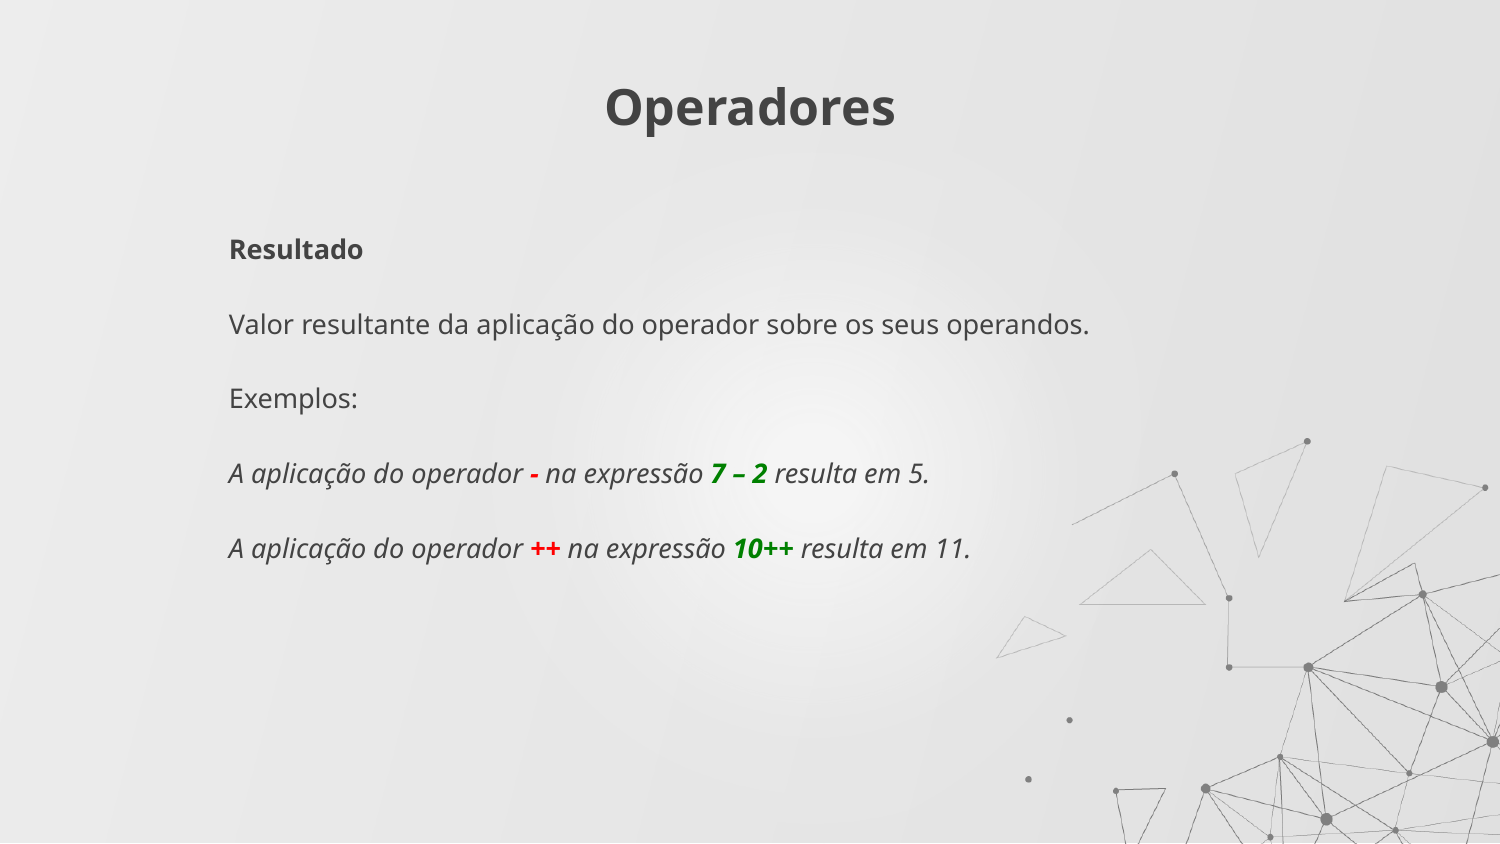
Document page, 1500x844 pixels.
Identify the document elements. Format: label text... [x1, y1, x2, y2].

picture [0, 0, 1500, 844]
list Resultado Valor resultante da aplicação do operador sobre os seus operandos. Exemplos: A aplicação do operador - na expressão 7 – 2 resulta em 5. A aplicação do operador ++ na expressão 10++ resulta em 11. [142, 216, 1278, 455]
title Operadores [60, 60, 1441, 216]
